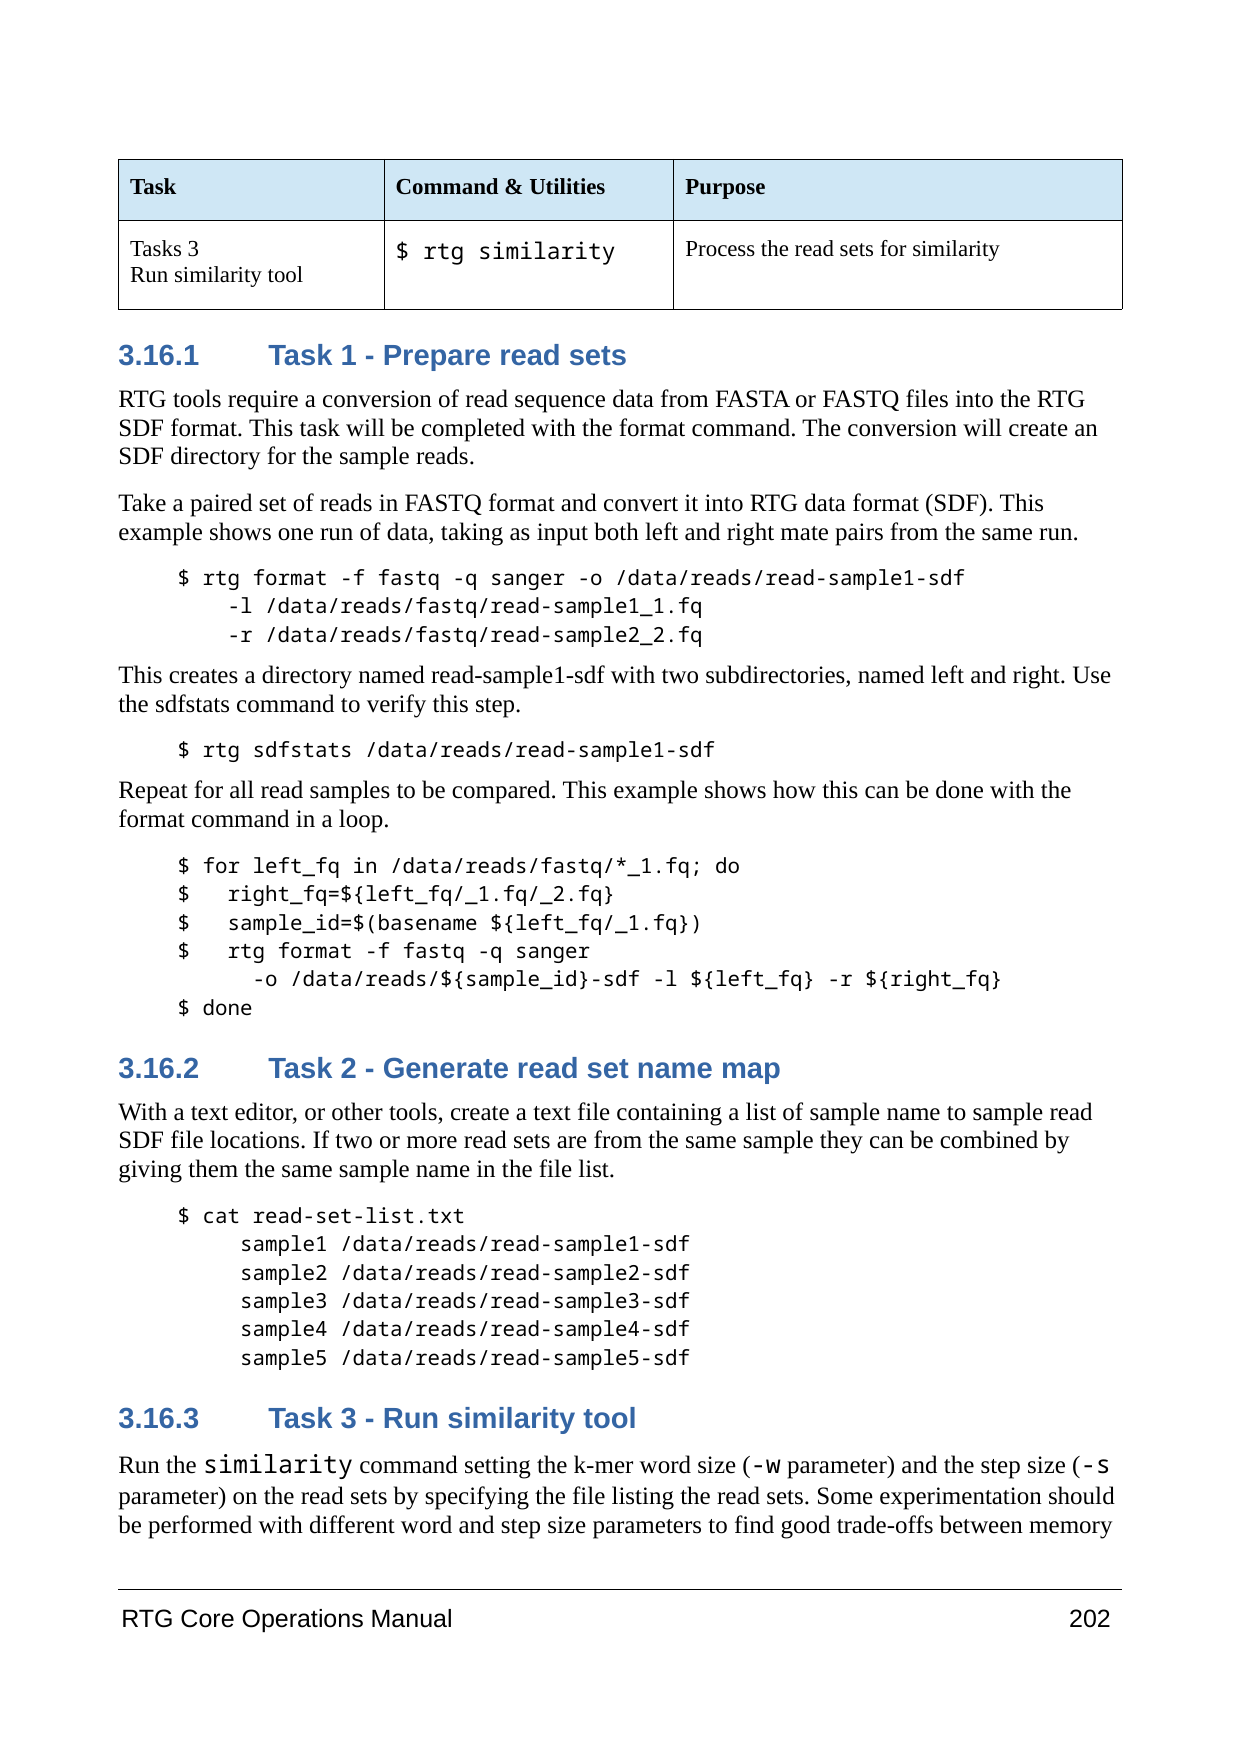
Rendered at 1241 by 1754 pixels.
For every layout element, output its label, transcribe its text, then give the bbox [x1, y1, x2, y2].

table_header Command & Utilities [385, 160, 673, 220]
text $ sample_id=$(basename ${left_fq/_1.fq}) [177, 908, 1122, 936]
text sample2 /data/reads/read-sample2-sdf [177, 1258, 1122, 1286]
subtitle Task 2 - Generate read set name map [118, 1051, 1122, 1084]
table_header Purpose [674, 160, 1122, 220]
text $ rtg sdfstats /data/reads/read-sample1-sdf [177, 735, 1122, 764]
text RTG tools require a conversion of read sequence data from FASTA or FASTQ files into the RTG SDF format. This task will be completed with the format command. The conversion will create an SDF directory for the sample reads. [118, 384, 1122, 470]
text Take a paired set of reads in FASTQ format and convert it into RTG data format (SDF). This example shows one run of data, taking as input both left and right mate pairs from the same run. [118, 488, 1122, 545]
text $ cat read-set-list.txt [177, 1201, 1122, 1229]
text With a text editor, or other tools, create a text file containing a list of sample name to sample read SDF file locations. If two or more read sets are from the same sample they can be combined by giving them the same sample name in the file list. [118, 1097, 1122, 1183]
text sample4 /data/reads/read-sample4-sdf [177, 1314, 1122, 1343]
table_header Task [119, 160, 384, 220]
text $ rtg format -f fastq -q sanger [177, 936, 1122, 964]
text -o /data/reads/${sample_id}-sdf -l ${left_fq} -r ${right_fq} [177, 964, 1122, 993]
text $ right_fq=${left_fq/_1.fq/_2.fq} [177, 879, 1122, 908]
table_cell Process the read sets for similarity [674, 221, 1122, 308]
text This creates a directory named read-sample1-sdf with two subdirectories, named left and right. Use the sdfstats command to verify this step. [118, 660, 1122, 718]
text $ rtg format -f fastq -q sanger -o /data/reads/read-sample1-sdf [177, 563, 1122, 592]
subtitle Task 1 - Prepare read sets [118, 338, 1122, 372]
text sample5 /data/reads/read-sample5-sdf [177, 1343, 1122, 1371]
text Repeat for all read samples to be compared. This example shows how this can be done with the format command in a loop. [118, 776, 1122, 833]
text sample3 /data/reads/read-sample3-sdf [177, 1286, 1122, 1314]
text $ for left_fq in /data/reads/fastq/*_1.fq; do [177, 851, 1122, 879]
text $ done [177, 993, 1122, 1021]
table_cell $ rtg similarity [385, 221, 673, 308]
text -l /data/reads/fastq/read-sample1_1.fq [177, 592, 1122, 620]
text Run the similarity command setting the k-mer word size (-w parameter) and the step size (-s parameter) on the read sets by specifying the file listing the read sets. Some experimentation should be performed with different word and step size parameters to find good trade-offs between memory [118, 1447, 1122, 1538]
subtitle Task 3 - Run similarity tool [118, 1401, 1122, 1434]
text -r /data/reads/fastq/read-sample2_2.fq [177, 620, 1122, 648]
table_cell Tasks 3 Run similarity tool [119, 221, 384, 308]
text sample1 /data/reads/read-sample1-sdf [177, 1229, 1122, 1258]
